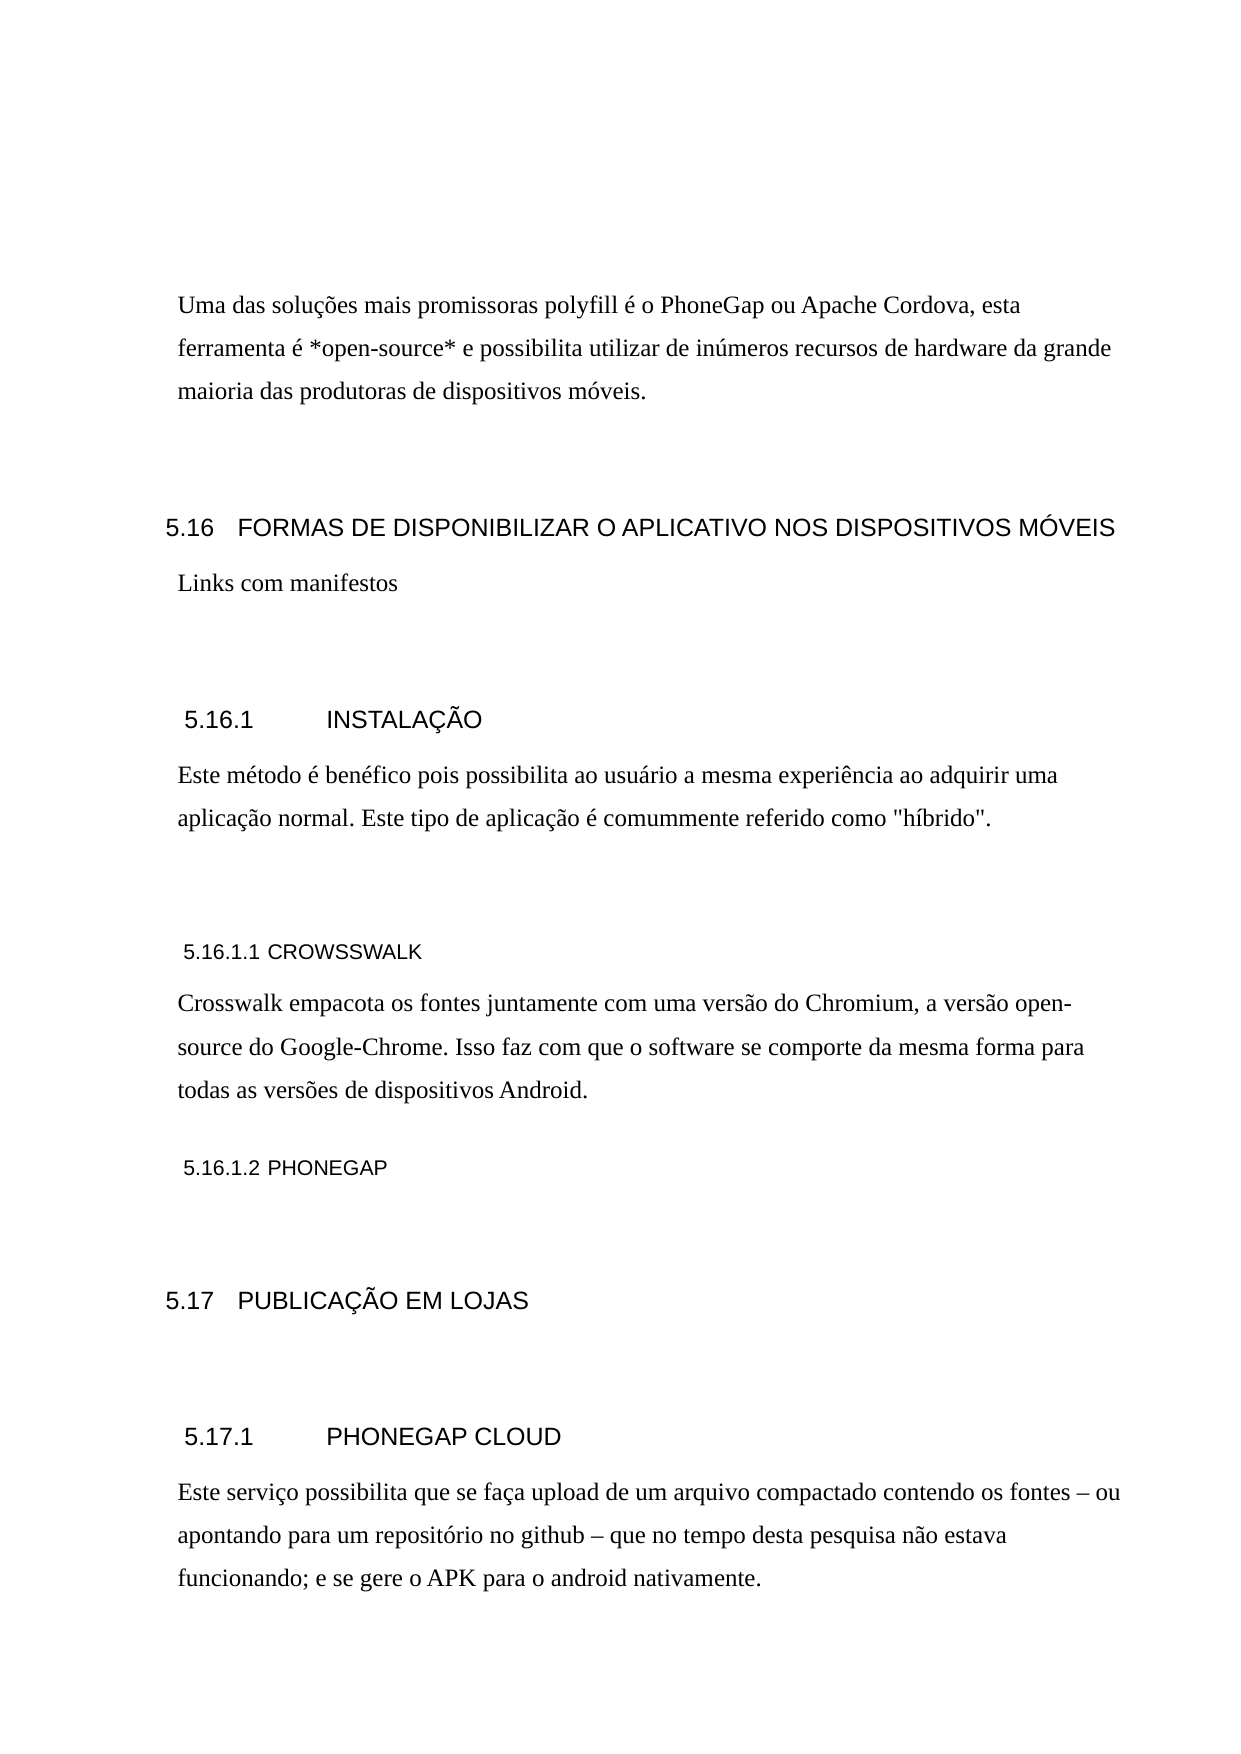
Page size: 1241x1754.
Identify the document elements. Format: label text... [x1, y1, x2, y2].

subtitle Formas de disponibilizar o aplicativo nos dispositivos móveis [158, 513, 1122, 542]
subtitle Phonegap Cloud [177, 1422, 1122, 1451]
text Uma das soluções mais promissoras polyfill é o PhoneGap ou Apache Cordova, esta ferramenta é *open-source* e possibilita utilizar de inúmeros recursos de hardware da grande maioria das produtoras de dispositivos móveis. [177, 290, 1122, 405]
text Este serviço possibilita que se faça upload de um arquivo compactado contendo os fontes – ou apontando para um repositório no github – que no tempo desta pesquisa não estava funcionando; e se gere o APK para o android nativamente. [177, 1477, 1122, 1592]
text Links com manifestos [177, 568, 1122, 597]
subtitle INSTALAÇÃO [177, 705, 1122, 733]
text Este método é benéfico pois possibilita ao usuário a mesma experiência ao adquirir uma aplicação normal. Este tipo de aplicação é comummente referido como "híbrido". [177, 760, 1122, 832]
text Crosswalk empacota os fontes juntamente com uma versão do Chromium, a versão open-source do Google-Chrome. Isso faz com que o software se comporte da mesma forma para todas as versões de dispositivos Android. [177, 988, 1122, 1103]
subtitle Phonegap [177, 1156, 1122, 1180]
subtitle publicação em lojas [158, 1286, 1122, 1314]
subtitle Crowsswalk [177, 940, 1122, 964]
